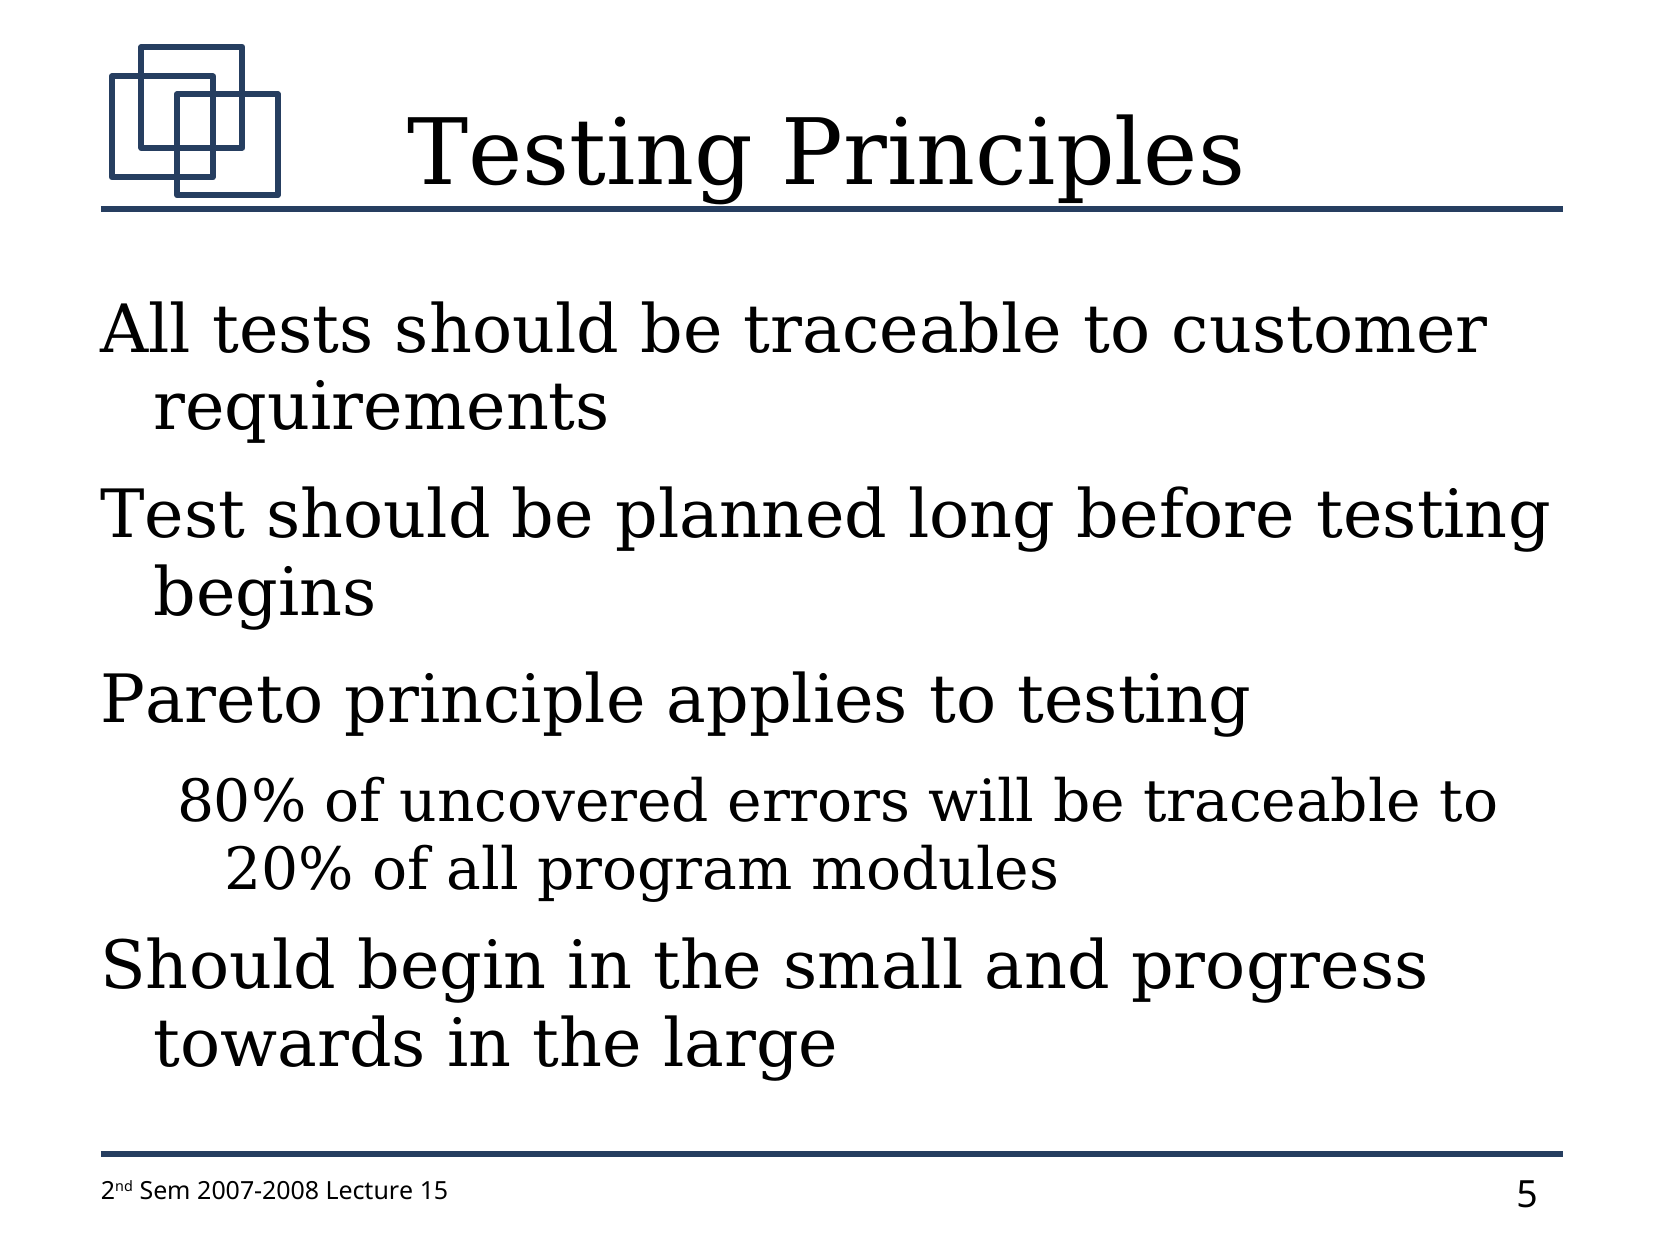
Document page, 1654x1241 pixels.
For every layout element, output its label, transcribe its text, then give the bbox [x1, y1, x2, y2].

title Testing Principles [82, 49, 1571, 257]
list All tests should be traceable to customer requirements Test should be planned long before testing begins Pareto principle applies to testing 80% of uncovered errors will be traceable to 20% of all program modules Should begin in the small and progress towards in the large [82, 290, 1571, 1109]
